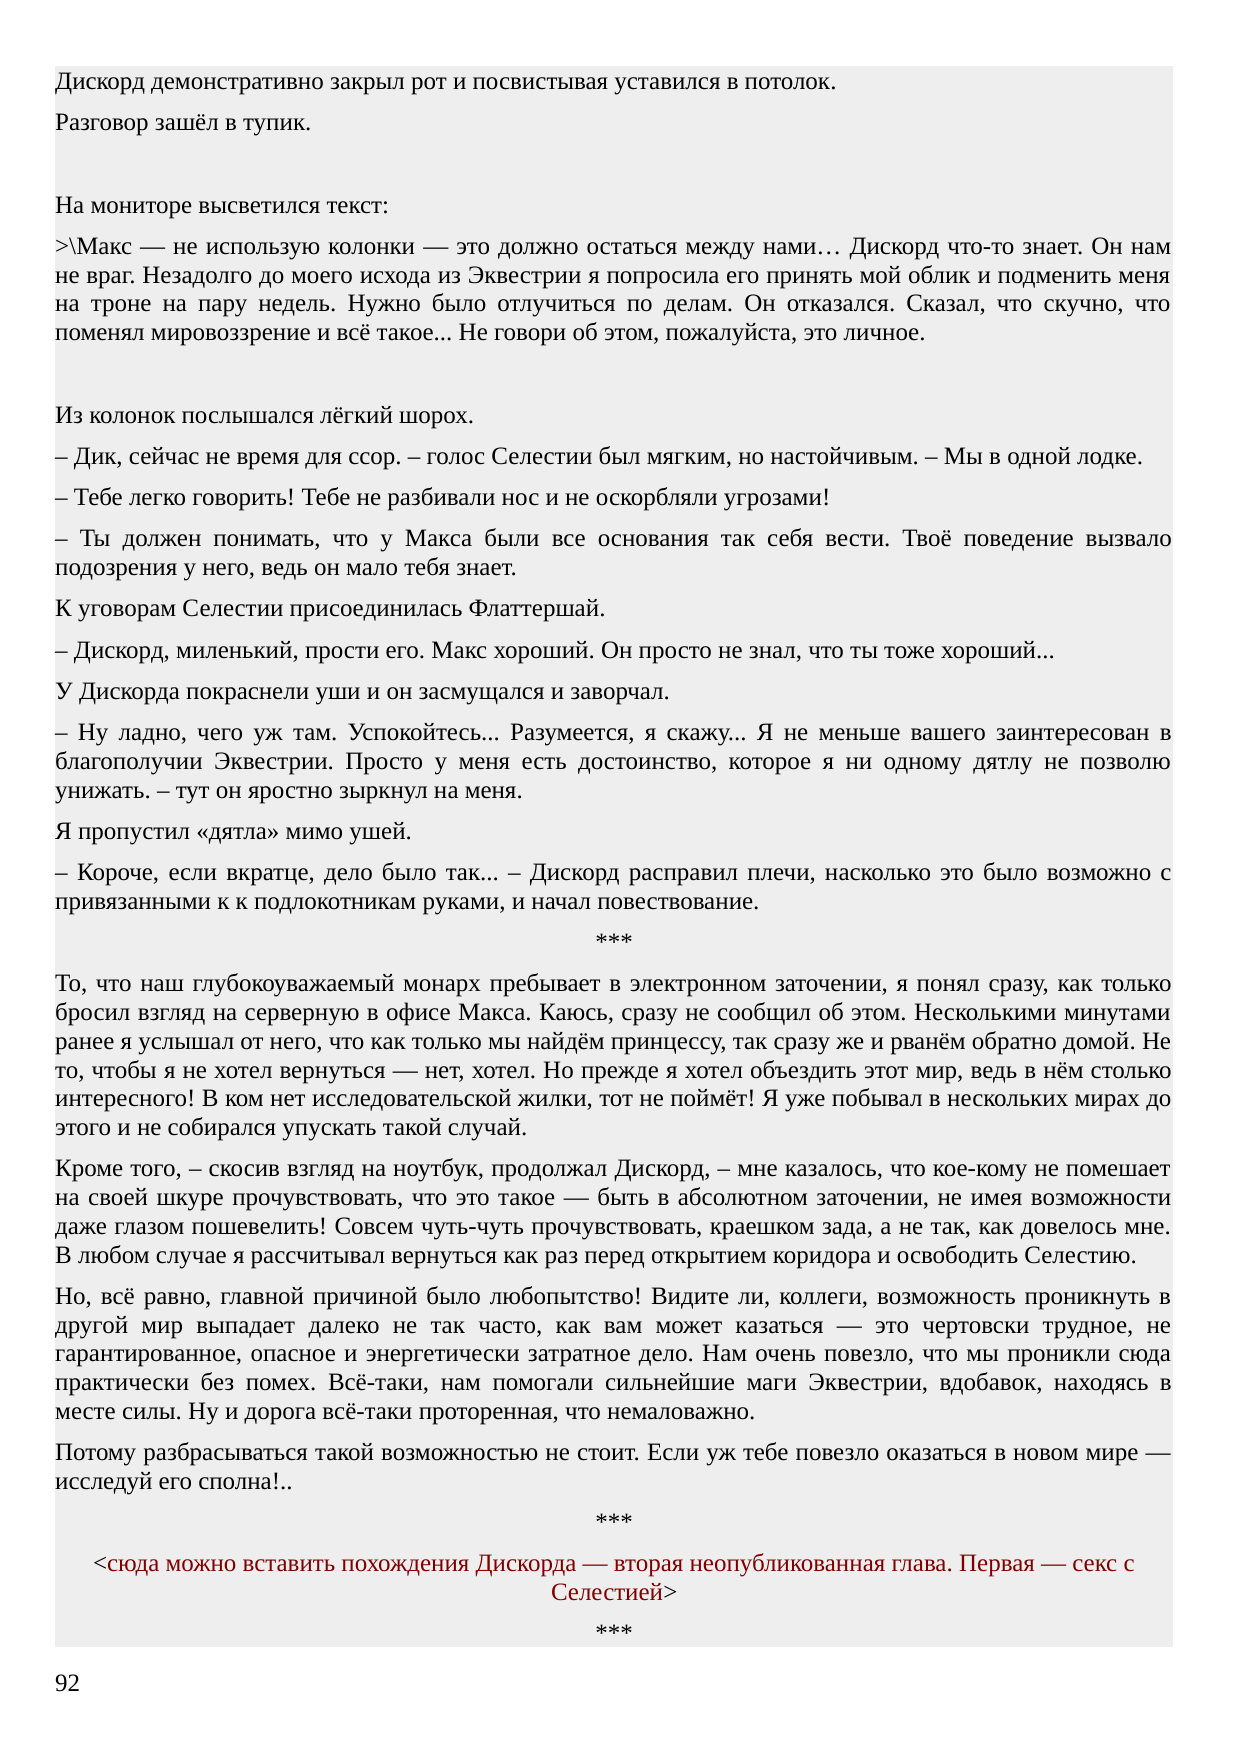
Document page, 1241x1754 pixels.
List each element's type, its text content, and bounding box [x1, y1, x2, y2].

text *** [55, 927, 1173, 956]
text У Дискорда покраснели уши и он засмущался и заворчал. [55, 676, 1173, 705]
text – Дик, сейчас не время для ссор. – голос Селестии был мягким, но настойчивым. – Мы в одной лодке. [55, 441, 1173, 470]
text На мониторе высветился текст: [55, 190, 1173, 218]
text Дискорд демонстративно закрыл рот и посвистывая уставился в потолок. [55, 66, 1173, 95]
text – Тебе легко говорить! Тебе не разбивали нос и не оскорбляли угрозами! [55, 482, 1173, 511]
text Я пропустил «дятла» мимо ушей. [55, 816, 1173, 845]
text Кроме того, – скосив взгляд на ноутбук, продолжал Дискорд, – мне казалось, что кое-кому не помешает на своей шкуре прочувствовать, что это такое — быть в абсолютном заточении, не имея возможности даже глазом пошевелить! Совсем чуть-чуть прочувствовать, краешком зада, а не так, как довелось мне. В любом случае я рассчитывал вернуться как раз перед открытием коридора и освободить Селестию. [55, 1153, 1173, 1268]
text – Ну ладно, чего уж там. Успокойтесь... Разумеется, я скажу... Я не меньше вашего заинтересован в благополучии Эквестрии. Просто у меня есть достоинство, которое я ни одному дятлу не позволю унижать. – тут он яростно зыркнул на меня. [55, 717, 1173, 803]
text – Дискорд, миленький, прости его. Макс хороший. Он просто не знал, что ты тоже хороший... [55, 635, 1173, 663]
text *** [55, 1507, 1173, 1536]
text – Ты должен понимать, что у Макса были все основания так себя вести. Твоё поведение вызвало подозрения у него, ведь он мало тебя знает. [55, 523, 1173, 581]
text Из колонок послышался лёгкий шорох. [55, 400, 1173, 428]
text Потому разбрасываться такой возможностью не стоит. Если уж тебе повезло оказаться в новом мире — исследуй его сполна!.. [55, 1437, 1173, 1495]
text К уговорам Селестии присоединилась Флаттершай. [55, 593, 1173, 622]
text – Короче, если вкратце, дело было так... – Дискорд расправил плечи, насколько это было возможно с привязанными к к подлокотникам руками, и начал повествование. [55, 857, 1173, 915]
text То, что наш глубокоуважаемый монарх пребывает в электронном заточении, я понял сразу, как только бросил взгляд на серверную в офисе Макса. Каюсь, сразу не сообщил об этом. Несколькими минутами ранее я услышал от него, что как только мы найдём принцессу, так сразу же и рванём обратно домой. Не то, чтобы я не хотел вернуться — нет, хотел. Но прежде я хотел объездить этот мир, ведь в нём столько интересного! В ком нет исследовательской жилки, тот не поймёт! Я уже побывал в нескольких мирах до этого и не собирался упускать такой случай. [55, 968, 1173, 1141]
text >\Макс — не использую колонки — это должно остаться между нами… Дискорд что-то знает. Он нам не враг. Незадолго до моего исхода из Эквестрии я попросила его принять мой облик и подменить меня на троне на пару недель. Нужно было отлучиться по делам. Он отказался. Сказал, что скучно, что поменял мировоззрение и всё такое... Не говори об этом, пожалуйста, это личное. [55, 231, 1173, 346]
text <сюда можно вставить похождения Дискорда — вторая неопубликованная глава. Первая — секс с Селестией> [55, 1548, 1173, 1606]
text Но, всё равно, главной причиной было любопытство! Видите ли, коллеги, возможность проникнуть в другой мир выпадает далеко не так часто, как вам может казаться — это чертовски трудное, не гарантированное, опасное и энергетически затратное дело. Нам очень повезло, что мы проникли сюда практически без помех. Всё-таки, нам помогали сильнейшие маги Эквестрии, вдобавок, находясь в месте силы. Ну и дорога всё-таки проторенная, что немаловажно. [55, 1281, 1173, 1425]
text Разговор зашёл в тупик. [55, 107, 1173, 136]
text *** [55, 1618, 1173, 1647]
